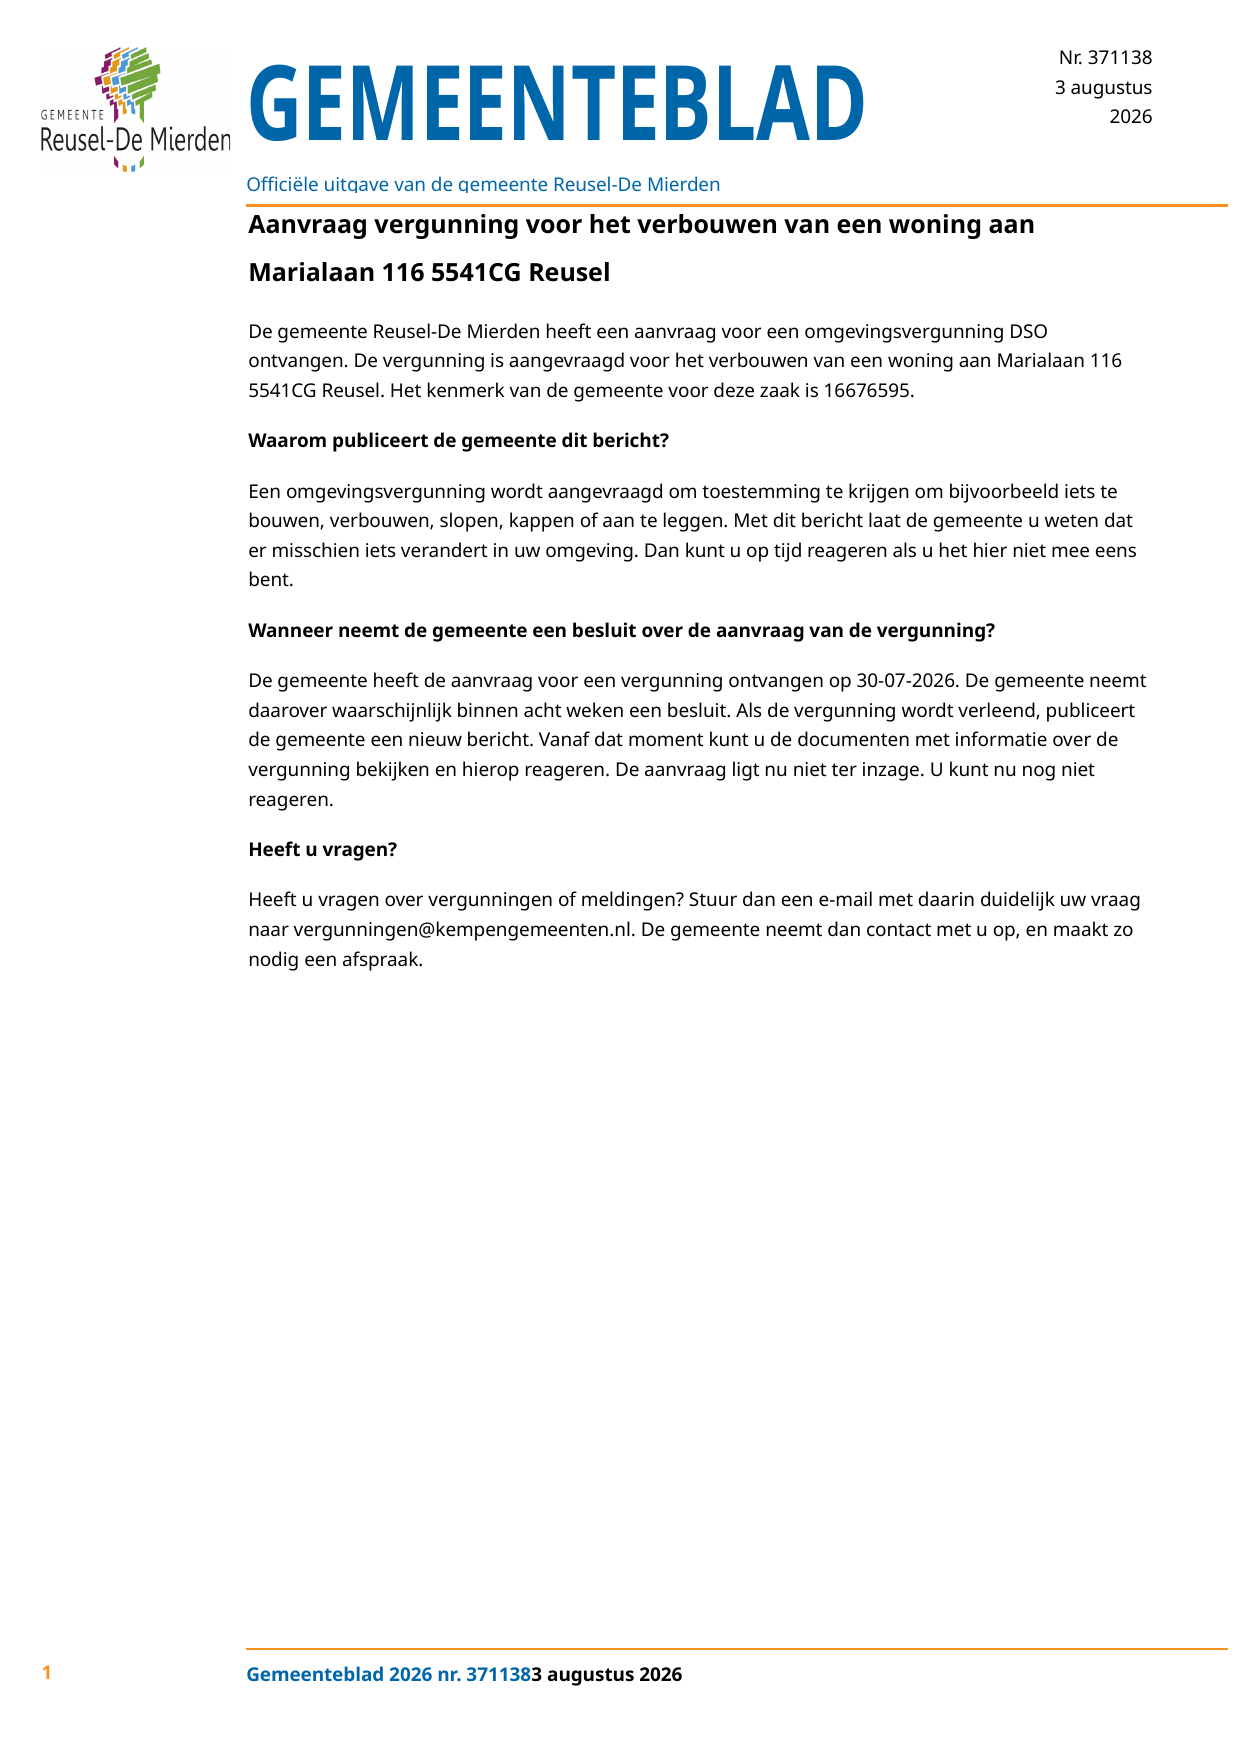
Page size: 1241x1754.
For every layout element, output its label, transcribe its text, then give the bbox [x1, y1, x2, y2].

text De gemeente Reusel-De Mierden heeft een aanvraag voor een omgevingsvergunning DSO ontvangen. De vergunning is aangevraagd voor het verbouwen van een woning aan Marialaan 116 5541CG Reusel. Het kenmerk van de gemeente voor deze zaak is 16676595. [248, 318, 1152, 403]
text De gemeente heeft de aanvraag voor een vergunning ontvangen op 30-07-2026. De gemeente neemt daarover waarschijnlijk binnen acht weken een besluit. Als de vergunning wordt verleend, publiceert de gemeente een nieuw bericht. Vanaf dat moment kunt u de documenten met informatie over de vergunning bekijken en hierop reageren. De aanvraag ligt nu niet ter inzage. U kunt nu nog niet reageren. [248, 667, 1152, 812]
text Een omgevingsvergunning wordt aangevraagd om toestemming te krijgen om bijvoorbeeld iets te bouwen, verbouwen, slopen, kappen of aan te leggen. Met dit bericht laat de gemeente u weten dat er misschien iets verandert in uw omgeving. Dan kunt u op tijd reageren als u het hier niet mee eens bent. [248, 478, 1152, 592]
text Waarom publiceert de gemeente dit bericht? [248, 427, 1152, 453]
picture [41, 47, 231, 172]
text Aanvraag vergunning voor het verbouwen van een woning aan Marialaan 116 5541CG Reusel [248, 207, 1152, 288]
text Heeft u vragen? [248, 836, 1152, 862]
text Wanneer neemt de gemeente een besluit over de aanvraag van de vergunning? [248, 617, 1152, 643]
text Heeft u vragen over vergunningen of meldingen? Stuur dan een e-mail met daarin duidelijk uw vraag naar vergunningen@kempengemeenten.nl. De gemeente neemt dan contact met u op, en maakt zo nodig een afspraak. [248, 887, 1152, 972]
